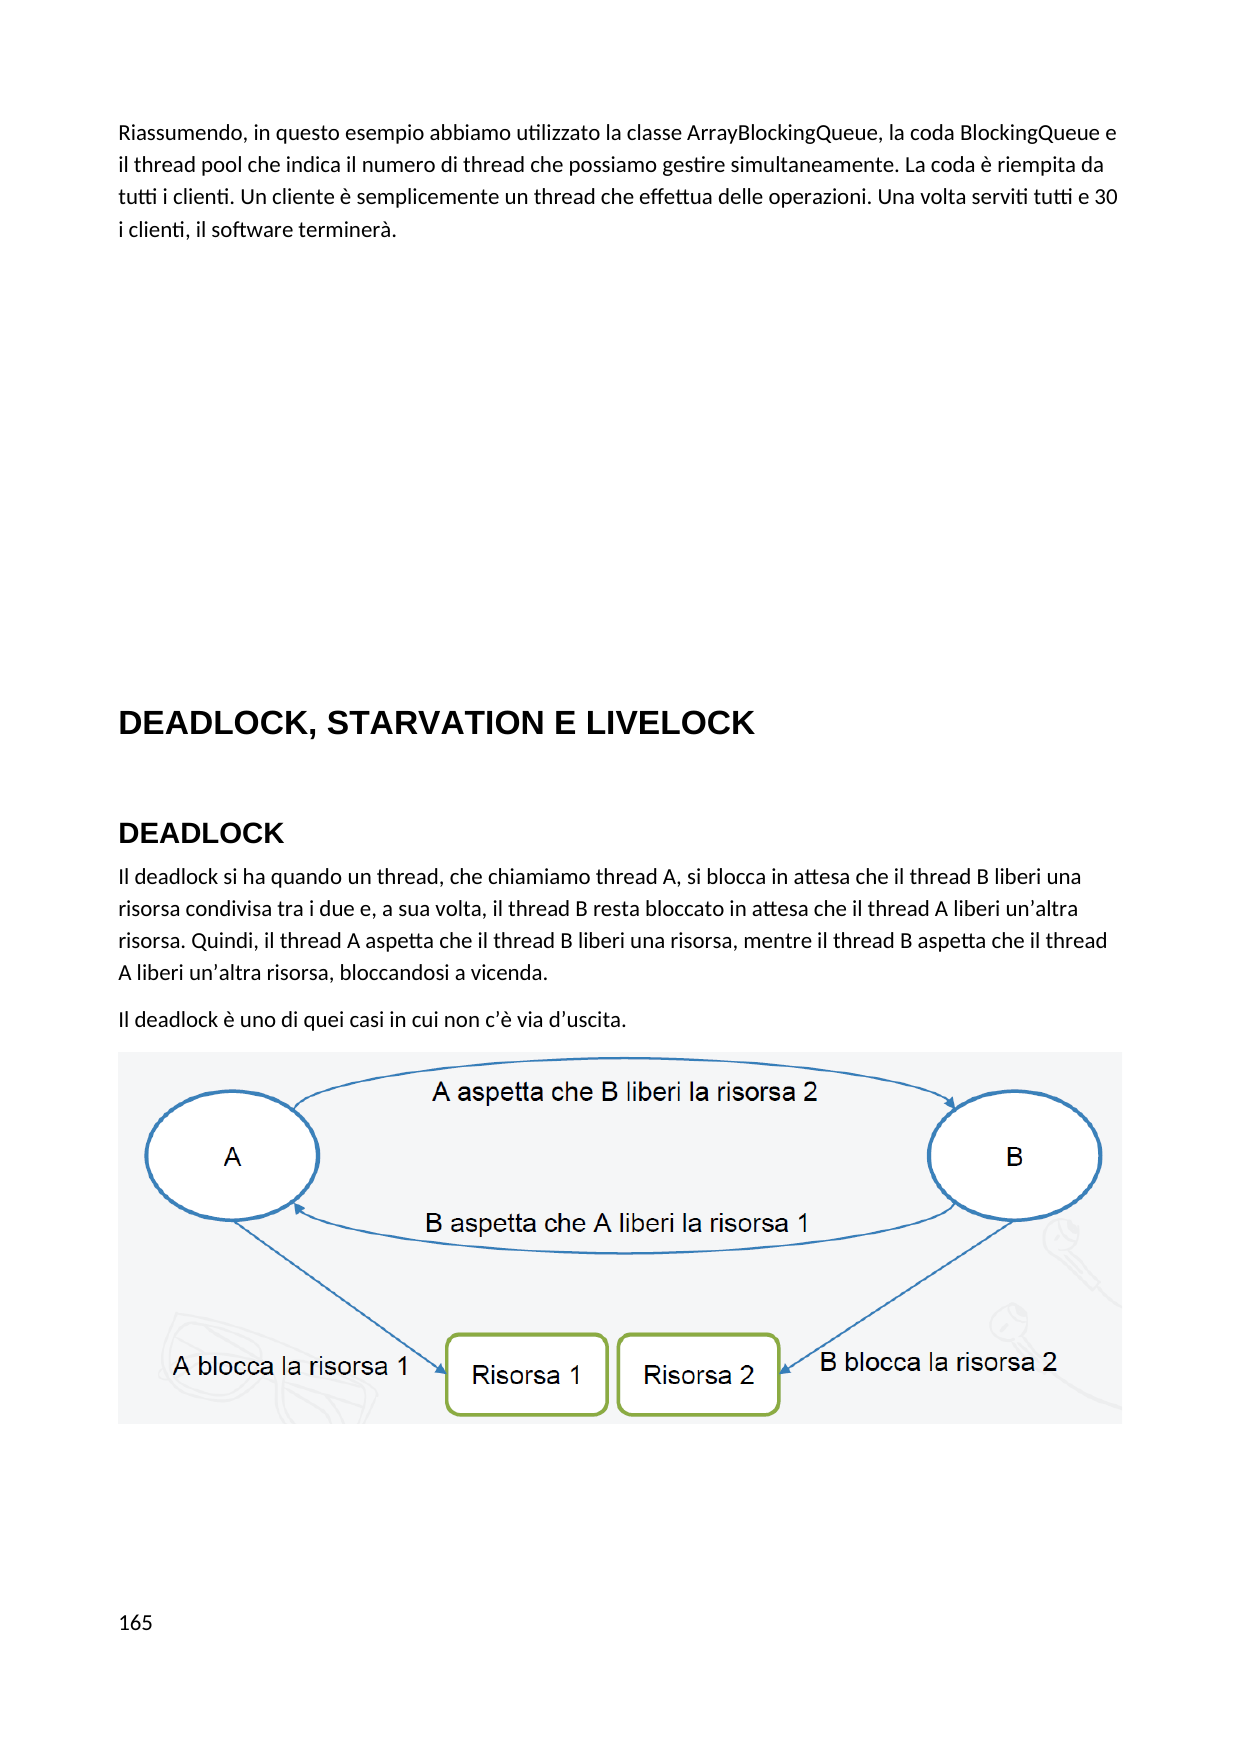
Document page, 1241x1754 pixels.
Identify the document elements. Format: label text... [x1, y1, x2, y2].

text Riassumendo, in questo esempio abbiamo utilizzato la classe ArrayBlockingQueue, la coda BlockingQueue e il thread pool che indica il numero di thread che possiamo gestire simultaneamente. La coda è riempita da tutti i clienti. Un cliente è semplicemente un thread che effettua delle operazioni. Una volta serviti tutti e 30 i clienti, il software terminerà. [118, 118, 1122, 243]
picture [118, 1052, 1123, 1424]
text Il deadlock è uno di quei casi in cui non c’è via d’uscita. [118, 1005, 1122, 1033]
subtitle DEADLOCK, STARVATION E LIVELOCK [118, 703, 1122, 742]
text Il deadlock si ha quando un thread, che chiamiamo thread A, si blocca in attesa che il thread B liberi una risorsa condivisa tra i due e, a sua volta, il thread B resta bloccato in attesa che il thread A liberi un’altra risorsa. Quindi, il thread A aspetta che il thread B liberi una risorsa, mentre il thread B aspetta che il thread A liberi un’altra risorsa, bloccandosi a vicenda. [118, 862, 1122, 987]
subtitle DEADLOCK [118, 816, 1122, 849]
